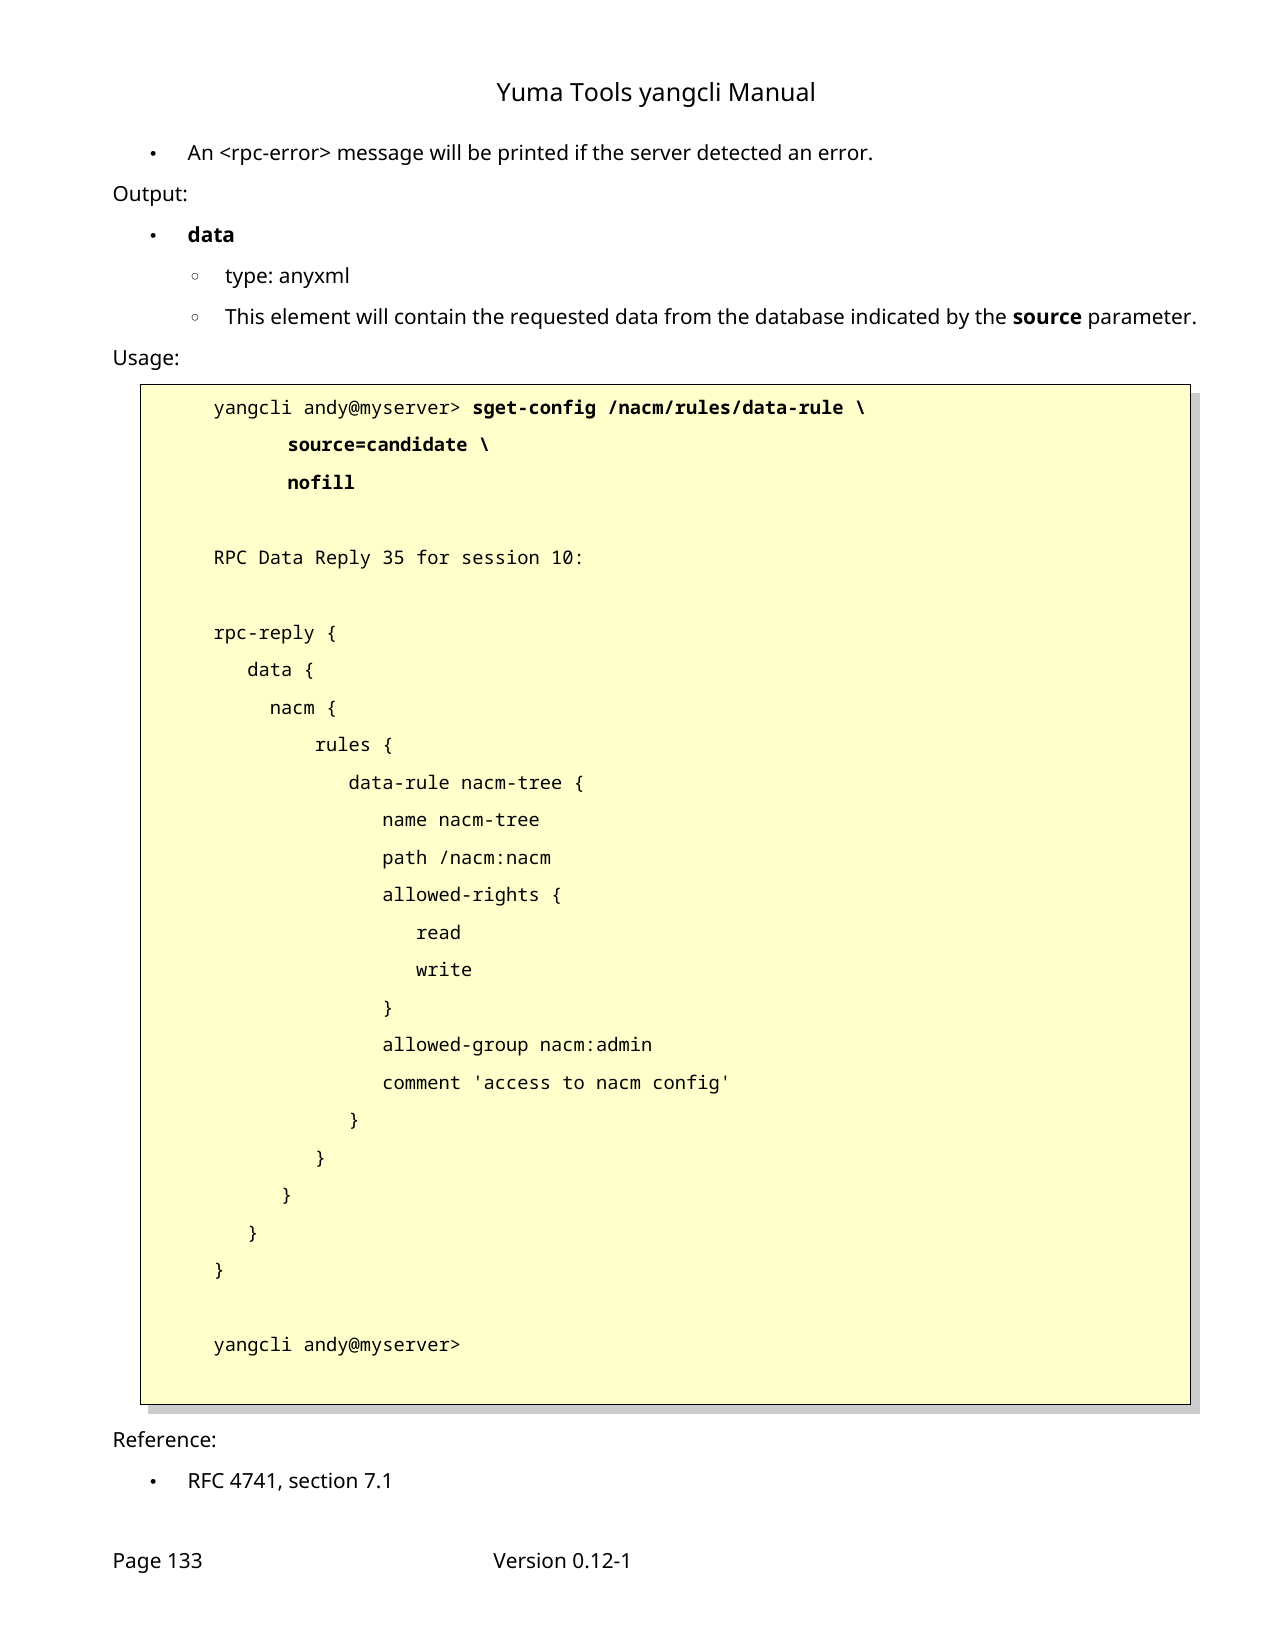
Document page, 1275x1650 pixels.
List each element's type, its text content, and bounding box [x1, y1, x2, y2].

list RFC 4741, section 7.1 [150, 1467, 1200, 1495]
text read [141, 909, 1190, 945]
text } [141, 1134, 1190, 1170]
text yangcli andy@myserver> [141, 1322, 1190, 1357]
text } [141, 1247, 1190, 1282]
text nofill [141, 459, 1190, 495]
text } [141, 984, 1190, 1020]
text } [141, 1097, 1190, 1132]
text Reference: [112, 1426, 1200, 1454]
text RPC Data Reply 35 for session 10: [141, 534, 1190, 570]
text allowed-group nacm:admin [141, 1022, 1190, 1057]
list data [150, 220, 1200, 249]
text nacm { [141, 684, 1190, 720]
list This element will contain the requested data from the database indicated by the source parameter. [187, 302, 1200, 331]
text rules { [141, 722, 1190, 757]
text path /nacm:nacm [141, 834, 1190, 870]
text } [141, 1209, 1190, 1245]
list type: anyxml [187, 261, 1200, 290]
text yangcli andy@myserver> sget-config /nacm/rules/data-rule \ [141, 385, 1190, 420]
text allowed-rights { [141, 872, 1190, 907]
text write [141, 947, 1190, 982]
text source=candidate \ [141, 422, 1190, 457]
text Usage: [112, 343, 1200, 372]
text rpc-reply { [141, 609, 1190, 645]
list An <rpc-error> message will be printed if the server detected an error. [150, 138, 1200, 167]
text } [141, 1172, 1190, 1207]
text Output: [112, 179, 1200, 208]
text name nacm-tree [141, 797, 1190, 832]
text comment 'access to nacm config' [141, 1059, 1190, 1095]
text data { [141, 647, 1190, 682]
text data-rule nacm-tree { [141, 759, 1190, 795]
